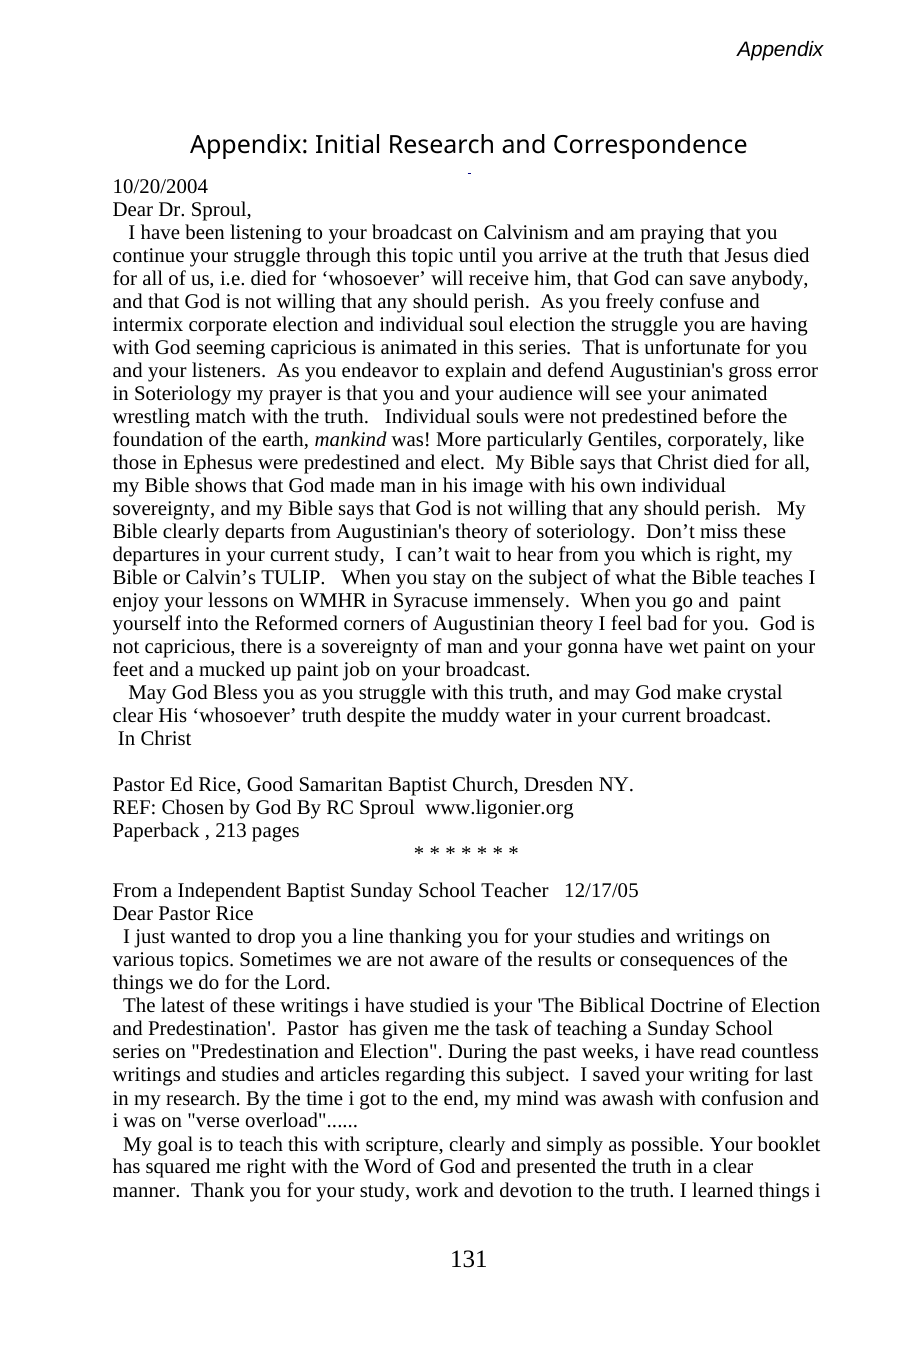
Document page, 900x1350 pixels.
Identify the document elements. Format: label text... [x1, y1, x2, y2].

text The latest of these writings i have studied is your 'The Biblical Doctrine of Election and Predestination'. Pastor has given me the task of teaching a Sunday School series on "Predestination and Election". During the past weeks, i have read countless writings and studies and articles regarding this subject. I saved your writing for last in my research. By the time i got to the end, my mind was awash with confusion and i was on "verse overload"...... [112, 994, 825, 1132]
text 10/20/2004 [112, 174, 825, 198]
text May God Bless you as you struggle with this truth, and may God make crystal clear His ‘whosoever’ truth despite the muddy water in your current broadcast. [112, 681, 825, 727]
text I have been listening to your broadcast on Calvinism and am praying that you continue your struggle through this topic until you arrive at the truth that Jesus died for all of us, i.e. died for ‘whosoever’ will receive him, that God can save anybody, and that God is not willing that any should perish. As you freely confuse and intermix corporate election and individual soul election the struggle you are having with God seeming capricious is animated in this series. That is unfortunate for you and your listeners. As you endeavor to explain and defend Augustinian's gross error in Soteriology my prayer is that you and your audience will see your animated wrestling match with the truth. Individual souls were not predestined before the foundation of the earth, mankind was! More particularly Gentiles, corporately, like those in Ephesus were predestined and elect. My Bible says that Christ died for all, my Bible shows that God made man in his image with his own individual sovereignty, and my Bible says that God is not willing that any should perish. My Bible clearly departs from Augustinian's theory of soteriology. Don’t miss these departures in your current study, I can’t wait to hear from you which is right, my Bible or Calvin’s TULIP. When you stay on the subject of what the Bible teaches I enjoy your lessons on WMHR in Syracuse immensely. When you go and paint yourself into the Reformed corners of Augustinian theory I feel bad for you. God is not capricious, there is a sovereignty of man and your gonna have wet paint on your feet and a mucked up paint job on your broadcast. [112, 221, 825, 681]
text Paperback , 213 pages [112, 819, 825, 842]
text REF: Chosen by God By RC Sproul www.ligonier.org [112, 796, 825, 819]
text In Christ [112, 727, 825, 750]
text From a Independent Baptist Sunday School Teacher 12/17/05 [112, 879, 825, 902]
text * * * * * * * [112, 842, 825, 865]
text Dear Dr. Sproul, [112, 198, 825, 221]
subtitle Appendix: Initial Research and Correspondence [112, 127, 825, 161]
text I just wanted to drop you a line thanking you for your studies and writings on various topics. Sometimes we are not aware of the results or consequences of the things we do for the Lord. [112, 925, 825, 994]
text Dear Pastor Rice [112, 902, 825, 925]
text My goal is to teach this with scripture, clearly and simply as possible. Your booklet has squared me right with the Word of God and presented the truth in a clear manner. Thank you for your study, work and devotion to the truth. I learned things i [112, 1132, 825, 1201]
text Pastor Ed Rice, Good Samaritan Baptist Church, Dresden NY. [112, 773, 825, 796]
